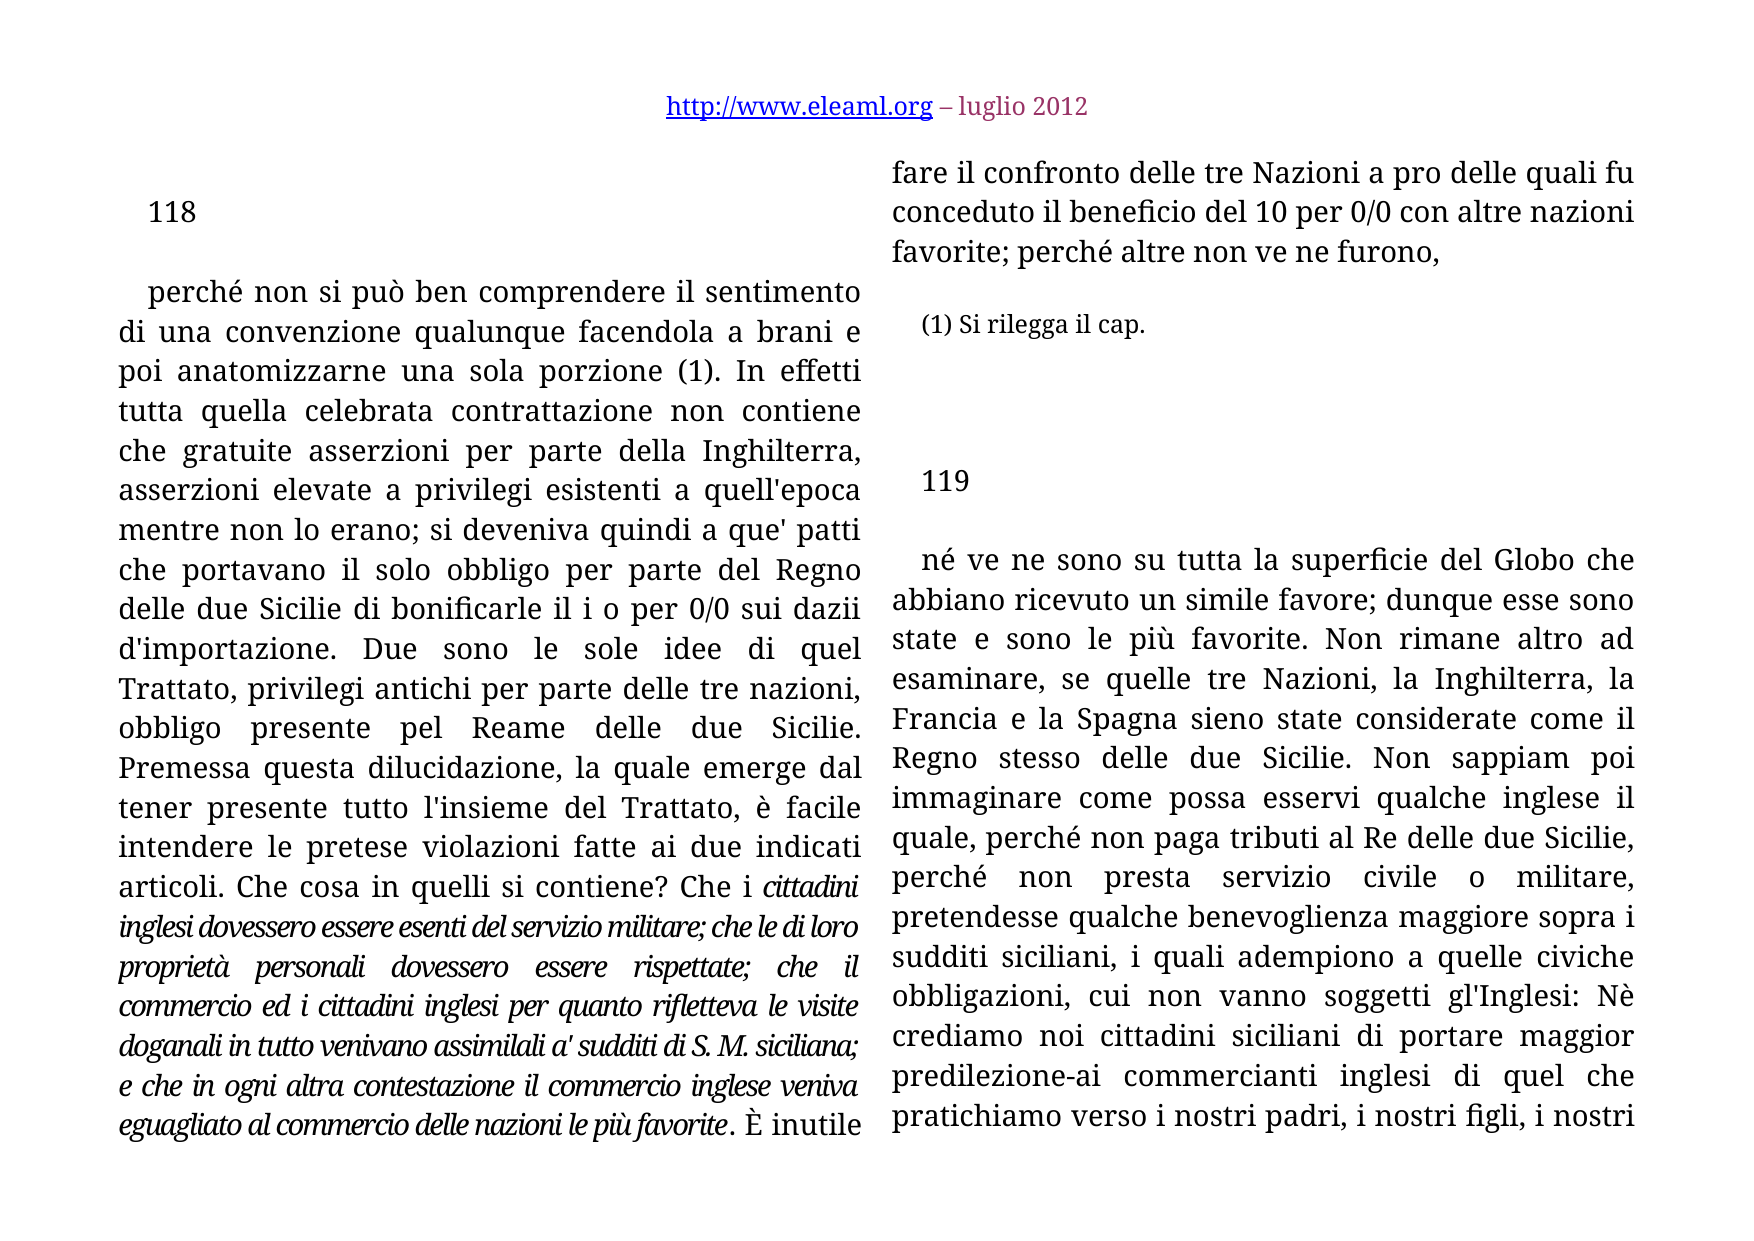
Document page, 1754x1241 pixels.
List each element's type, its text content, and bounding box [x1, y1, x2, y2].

text né ve ne sono su tutta la superficie del Globo che abbiano ricevuto un simile favore; dunque esse sono state e sono le più favorite. Non rimane altro ad esaminare, se quelle tre Nazioni, la Inghilterra, la Francia e la Spagna sieno state considerate come il Regno stesso delle due Sicilie. Non sappiam poi immaginare come possa esservi qualche inglese il quale, perché non paga tributi al Re delle due Sicilie, perché non presta servizio civile o militare, pretendesse qualche benevoglienza maggiore sopra i sudditi siciliani, i quali adempiono a quelle civiche obbligazioni, cui non vanno soggetti gl'Inglesi: Nè crediamo noi cittadini siciliani di portare maggior predilezione-ai commercianti inglesi di quel che pratichiamo verso i nostri padri, i nostri figli, i nostri [892, 539, 1636, 1134]
text fare il confronto delle tre Nazioni a pro delle quali fu conceduto il beneficio del 10 per 0/0 con altre nazioni favorite; perché altre non ve ne furono, [892, 152, 1636, 271]
text (1) Si rilegga il cap. [892, 307, 1636, 341]
text perché non si può ben comprendere il sentimento di una convenzione qualunque facendola a brani e poi anatomizzarne una sola porzione (1). In effetti tutta quella celebrata contrattazione non contiene che gratuite asserzioni per parte della Inghilterra, asserzioni elevate a privilegi esistenti a quell'epoca mentre non lo erano; si deveniva quindi a que' patti che portavano il solo obbligo per parte del Regno delle due Sicilie di bonificarle il i o per 0/0 sui dazii d'importazione. Due sono le sole idee di quel Trattato, privilegi antichi per parte delle tre nazioni, obbligo presente pel Reame delle due Sicilie. Premessa questa dilucidazione, la quale emerge dal tener presente tutto l'insieme del Trattato, è facile intendere le pretese violazioni fatte ai due indicati articoli. Che cosa in quelli si contiene? Che i cittadini inglesi dovessero essere esenti del servizio militare; che le di loro proprietà personali dovessero essere rispettate; che il commercio ed i cittadini inglesi per quanto rifletteva le visite doganali in tutto venivano assimilali a' sudditi di S. M. siciliana; e che in ogni altra contestazione il commercio inglese veniva eguagliato al commercio delle nazioni le più favorite. È inutile [118, 271, 862, 1144]
text 118 [118, 192, 862, 231]
text 119 [892, 460, 1636, 499]
